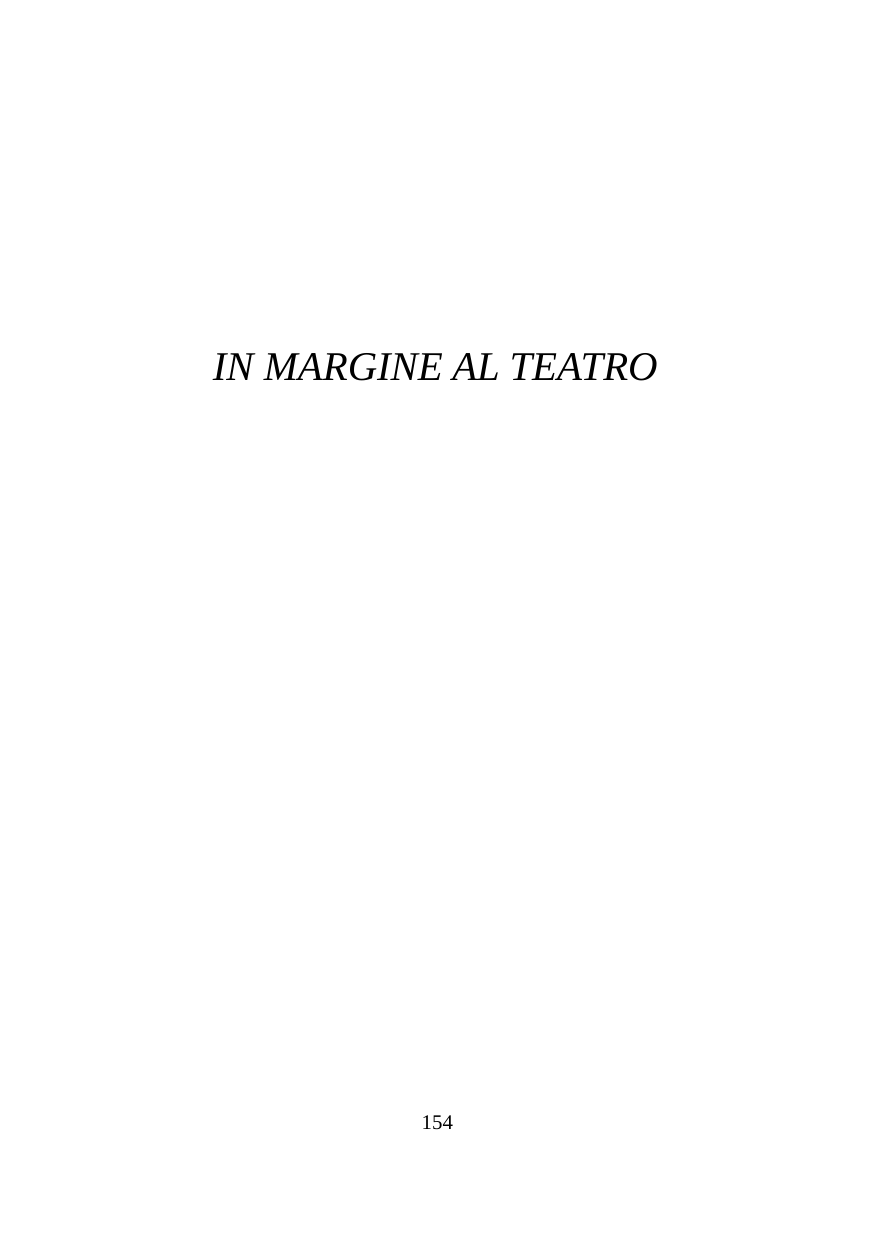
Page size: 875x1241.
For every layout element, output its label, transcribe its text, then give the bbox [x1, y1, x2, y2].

subtitle IN MARGINE AL TEATRO [106, 342, 768, 389]
